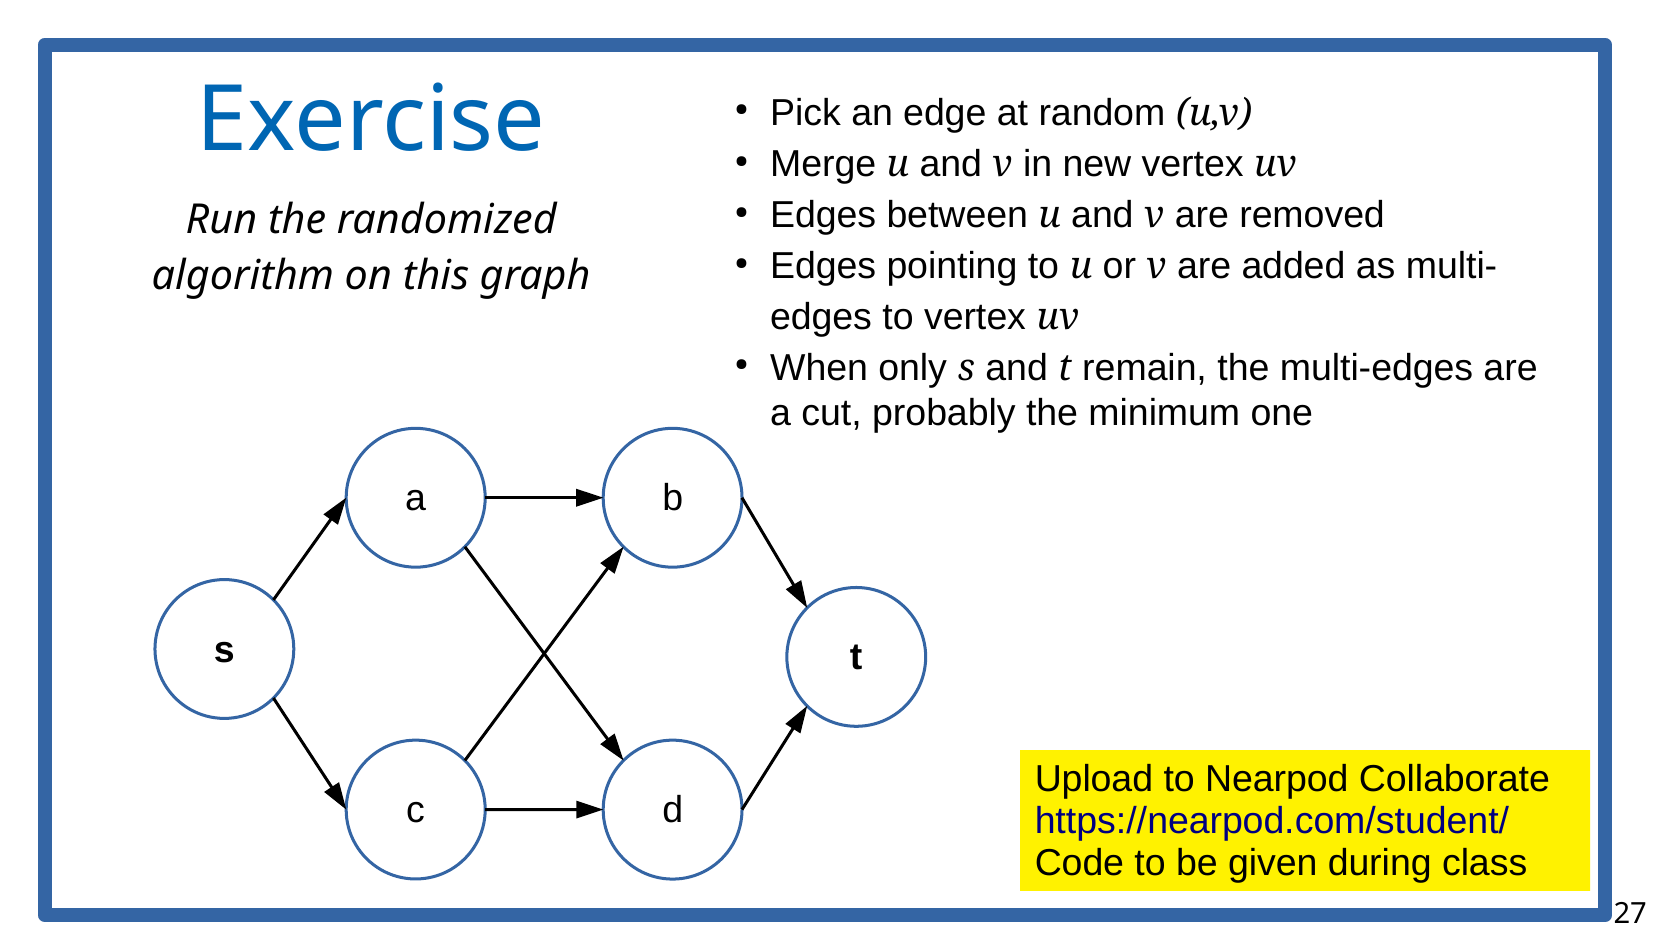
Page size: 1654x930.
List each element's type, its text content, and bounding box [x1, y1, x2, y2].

text_box b [603, 428, 743, 568]
title Exercise [82, 52, 661, 181]
text_box c [346, 740, 486, 879]
text_box Upload to Nearpod Collaborate https://nearpod.com/student/ Code to be given during class [1020, 750, 1591, 891]
list Run the randomized algorithm on this graph [82, 189, 661, 305]
text_box s [154, 579, 294, 719]
text_box Pick an edge at random (u,v) Merge u and v in new vertex uv Edges between u and v are removed Edges pointing to u or v are added as multi-edges to vertex uv When only s and t remain, the multi-edges are a cut, probably the minimum one [720, 78, 1576, 388]
text_box t [786, 587, 926, 727]
text_box d [603, 740, 742, 880]
text_box a [346, 428, 486, 568]
